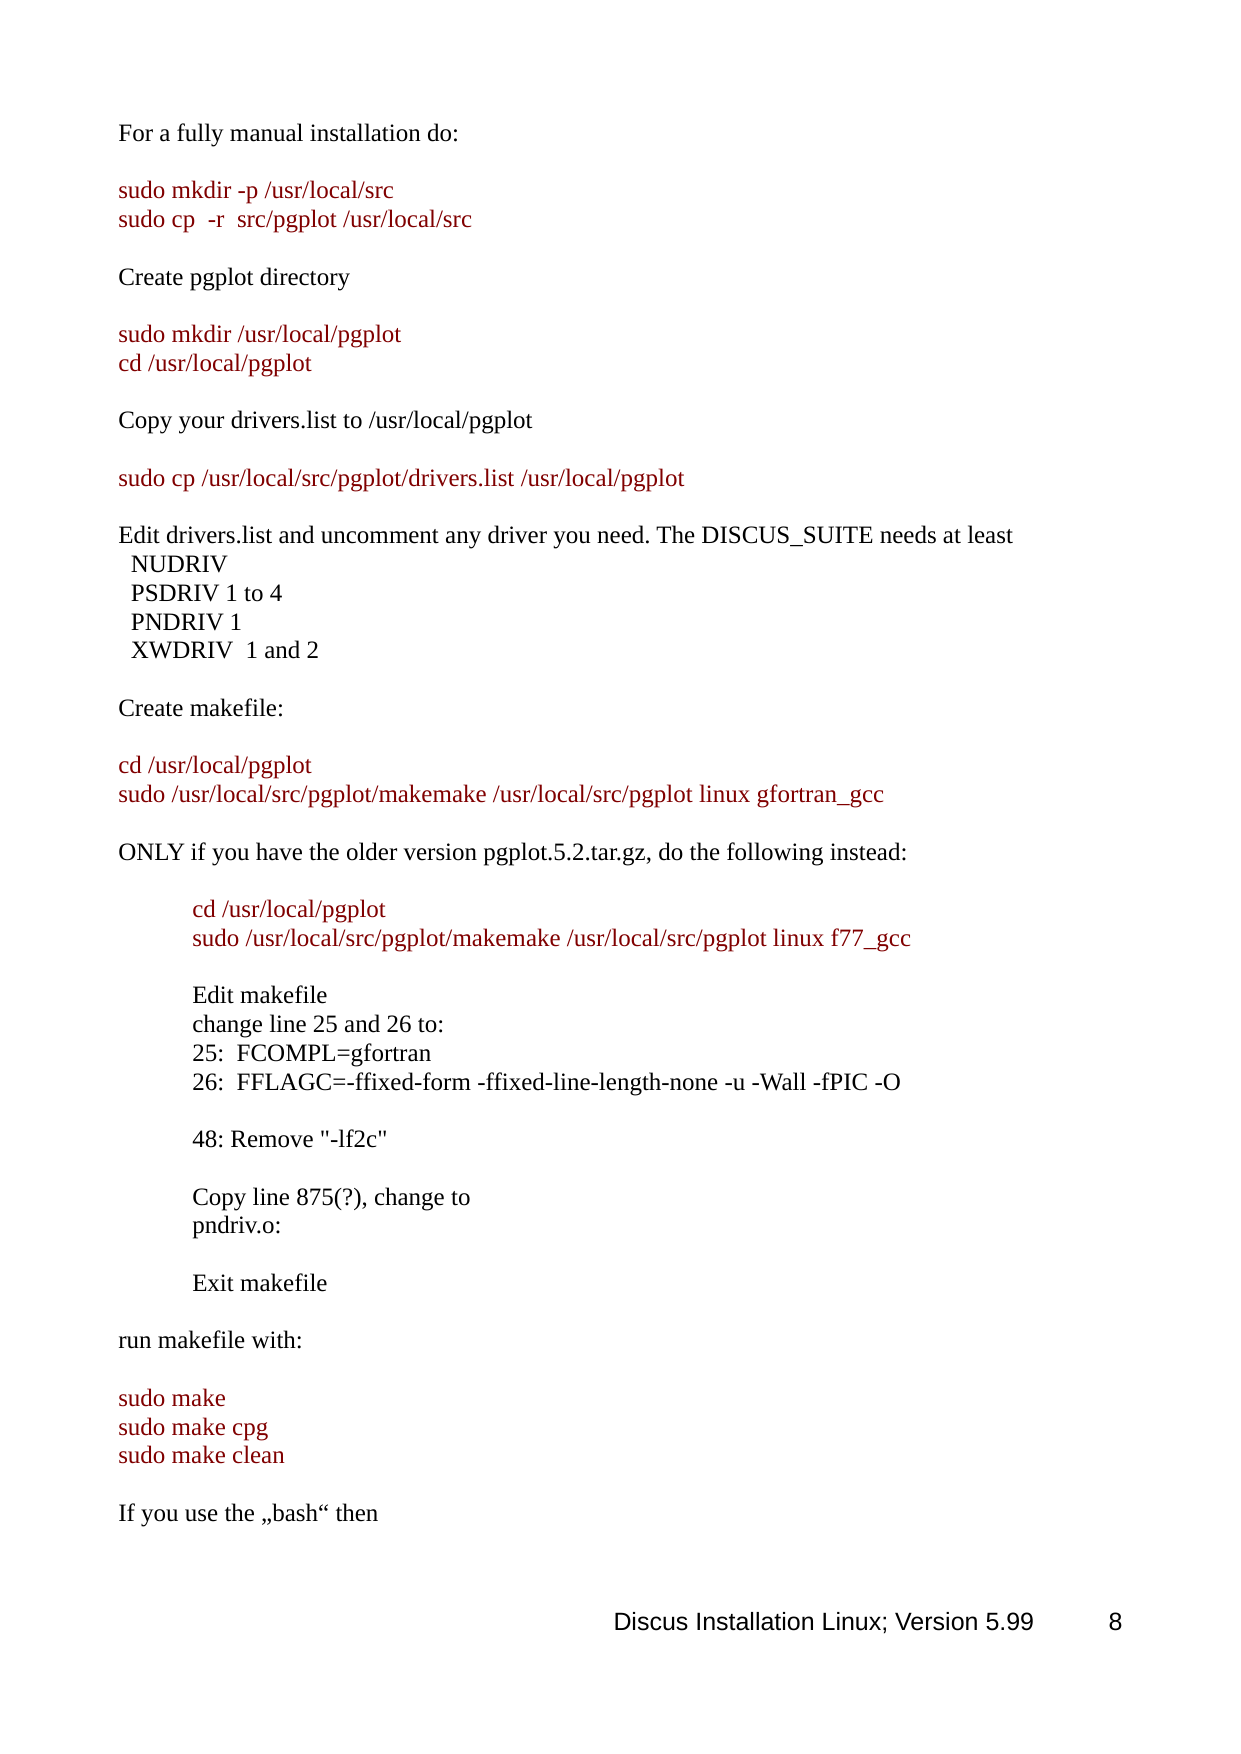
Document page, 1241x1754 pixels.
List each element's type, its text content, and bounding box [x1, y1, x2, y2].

text sudo make cpg [118, 1412, 1122, 1441]
text 26: FFLAGC=-ffixed-form -ffixed-line-length-none -u -Wall -fPIC -O [118, 1067, 1122, 1096]
text pndriv.o: [118, 1211, 1122, 1239]
text Edit drivers.list and uncomment any driver you need. The DISCUS_SUITE needs at least [118, 521, 1122, 549]
text sudo make [118, 1383, 1122, 1412]
text Create makefile: [118, 693, 1122, 722]
text cd /usr/local/pgplot [118, 751, 1122, 779]
text sudo cp -r src/pgplot /usr/local/src [118, 204, 1122, 233]
text sudo make clean [118, 1441, 1122, 1469]
text run makefile with: [118, 1326, 1122, 1354]
text Exit makefile [118, 1268, 1122, 1297]
text Copy your drivers.list to /usr/local/pgplot [118, 406, 1122, 434]
text NUDRIV [118, 549, 1122, 578]
text Copy line 875(?), change to [118, 1182, 1122, 1211]
text sudo /usr/local/src/pgplot/makemake /usr/local/src/pgplot linux gfortran_gcc [118, 779, 1122, 808]
text sudo mkdir /usr/local/pgplot [118, 319, 1122, 348]
text sudo cp /usr/local/src/pgplot/drivers.list /usr/local/pgplot [118, 463, 1122, 492]
text If you use the „bash“ then [118, 1498, 1122, 1527]
text sudo mkdir -p /usr/local/src [118, 176, 1122, 204]
text change line 25 and 26 to: [118, 1009, 1122, 1038]
text For a fully manual installation do: [118, 118, 1122, 147]
text Edit makefile [118, 981, 1122, 1009]
text PSDRIV 1 to 4 [118, 578, 1122, 607]
text PNDRIV 1 [118, 607, 1122, 636]
text XWDRIV 1 and 2 [118, 636, 1122, 664]
text sudo /usr/local/src/pgplot/makemake /usr/local/src/pgplot linux f77_gcc [118, 923, 1122, 952]
text 48: Remove "-lf2c" [118, 1124, 1122, 1153]
text Create pgplot directory [118, 262, 1122, 291]
text 25: FCOMPL=gfortran [118, 1038, 1122, 1067]
text ONLY if you have the older version pgplot.5.2.tar.gz, do the following instead: [118, 837, 1122, 866]
text cd /usr/local/pgplot [118, 348, 1122, 377]
text cd /usr/local/pgplot [118, 894, 1122, 923]
